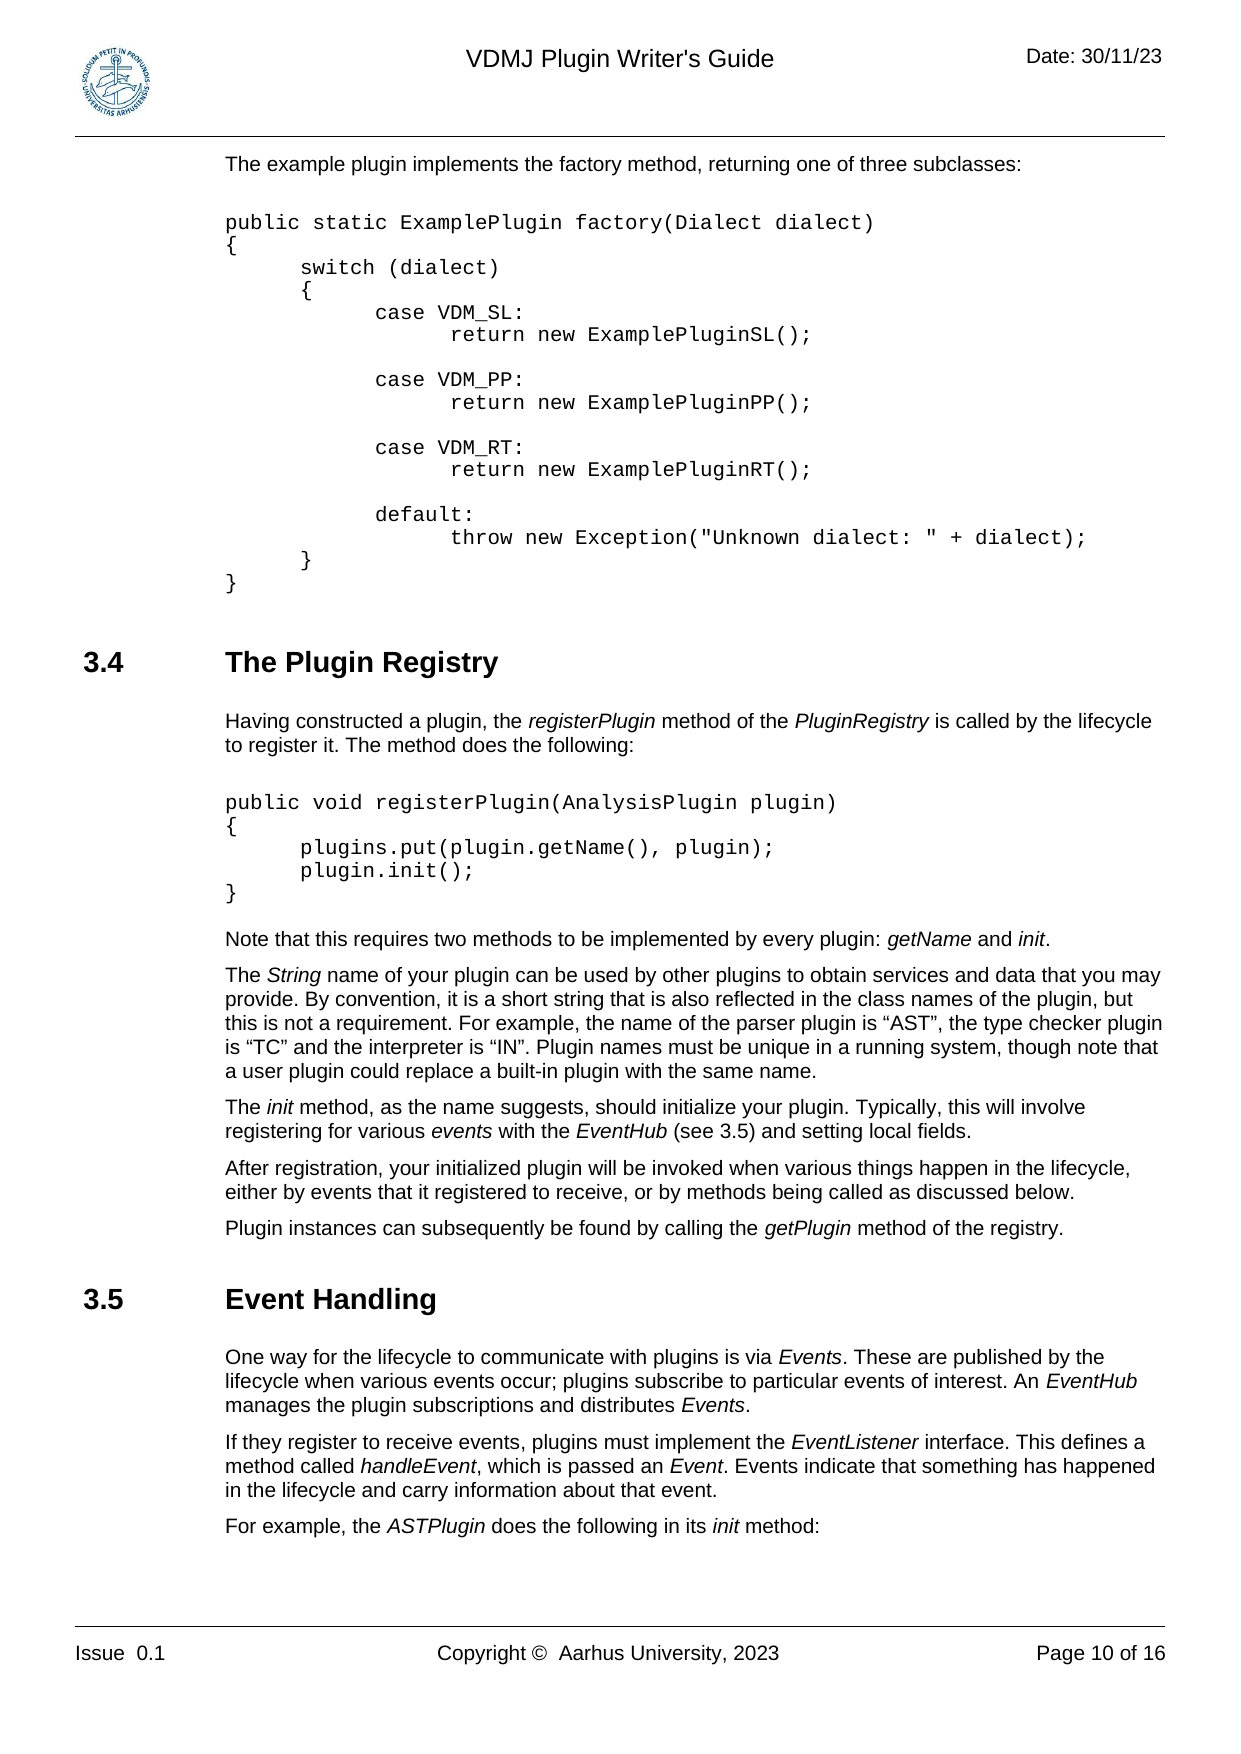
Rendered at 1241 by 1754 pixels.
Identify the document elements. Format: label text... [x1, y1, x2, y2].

subtitle The Plugin Registry [75, 646, 1165, 679]
text } [225, 571, 1165, 594]
subtitle Event Handling [75, 1283, 1165, 1316]
text } [225, 882, 1165, 904]
text case VDM_RT: [225, 436, 1165, 459]
text plugin.init(); [225, 859, 1165, 882]
text Plugin instances can subsequently be found by calling the getPlugin method of the registry. [225, 1216, 1165, 1240]
text return new ExamplePluginRT(); [225, 459, 1165, 481]
text For example, the ASTPlugin does the following in its init method: [225, 1514, 1165, 1538]
text } [225, 549, 1165, 571]
text public static ExamplePlugin factory(Dialect dialect) [225, 211, 1165, 234]
text case VDM_SL: [225, 301, 1165, 324]
text The String name of your plugin can be used by other plugins to obtain services and data that you may provide. By convention, it is a short string that is also reflected in the class names of the plugin, but this is not a requirement. For example, the name of the parser plugin is “AST”, the type checker plugin is “TC” and the interpreter is “IN”. Plugin names must be unique in a running system, though note that a user plugin could replace a built-in plugin with the same name. [225, 963, 1165, 1083]
text default: [225, 504, 1165, 526]
text { [225, 234, 1165, 256]
text After registration, your initialized plugin will be invoked when various things happen in the lifecycle, either by events that it registered to receive, or by methods being called as discussed below. [225, 1156, 1165, 1204]
picture [78, 44, 153, 120]
text switch (dialect) [225, 256, 1165, 279]
text { [225, 814, 1165, 837]
text The init method, as the name suggests, should initialize your plugin. Typically, this will involve registering for various events with the EventHub (see 3.5) and setting local fields. [225, 1096, 1165, 1143]
text { [225, 279, 1165, 301]
text Having constructed a plugin, the registerPlugin method of the PluginRegistry is called by the lifecycle to register it. The method does the following: [225, 709, 1165, 757]
text If they register to receive events, plugins must implement the EventListener interface. This defines a method called handleEvent, which is passed an Event. Events indicate that something has happened in the lifecycle and carry information about that event. [225, 1430, 1165, 1502]
text The example plugin implements the factory method, returning one of three subclasses: [225, 152, 1165, 176]
text return new ExamplePluginPP(); [225, 391, 1165, 414]
text return new ExamplePluginSL(); [225, 324, 1165, 346]
text throw new Exception("Unknown dialect: " + dialect); [225, 526, 1165, 549]
text One way for the lifecycle to communicate with plugins is via Events. These are published by the lifecycle when various events occur; plugins subscribe to particular events of interest. An EventHub manages the plugin subscriptions and distributes Events. [225, 1346, 1165, 1417]
text case VDM_PP: [225, 369, 1165, 391]
text public void registerPlugin(AnalysisPlugin plugin) [225, 792, 1165, 814]
text Note that this requires two methods to be implemented by every plugin: getName and init. [225, 927, 1165, 951]
text plugins.put(plugin.getName(), plugin); [225, 837, 1165, 859]
